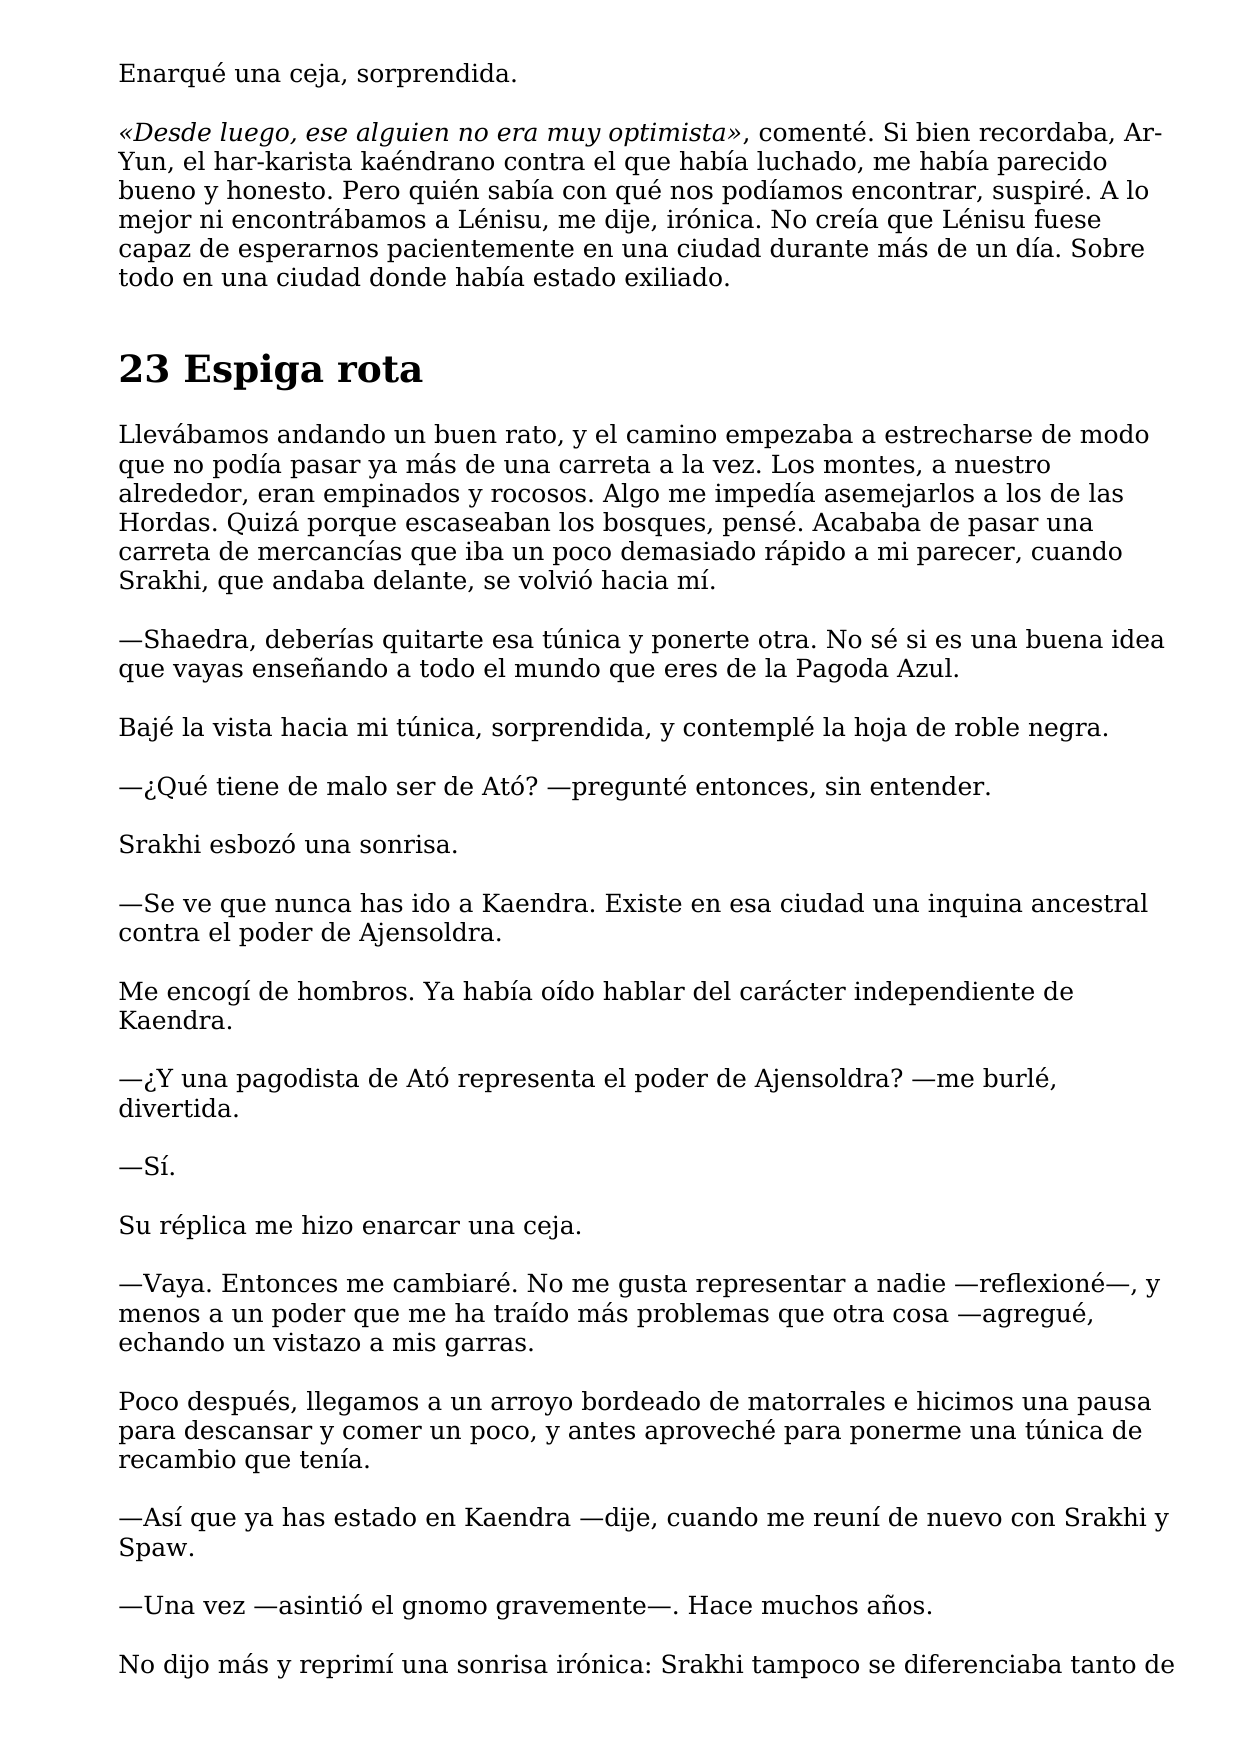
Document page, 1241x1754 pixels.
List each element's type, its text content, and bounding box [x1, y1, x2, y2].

text Llevábamos andando un buen rato, y el camino empezaba a estrecharse de modo que no podía pasar ya más de una carreta a la vez. Los montes, a nuestro alrededor, eran empinados y rocosos. Algo me impedía asemejarlos a los de las Hordas. Quizá porque escaseaban los bosques, pensé. Acababa de pasar una carreta de mercancías que iba un poco demasiado rápido a mi parecer, cuando Srakhi, que andaba delante, se volvió hacia mí. [118, 421, 1181, 596]
text Srakhi esbozó una sonrisa. [118, 830, 1181, 859]
text —¿Y una pagodista de Ató representa el poder de Ajensoldra? —me burlé, divertida. [118, 1064, 1181, 1123]
text —Se ve que nunca has ido a Kaendra. Existe en esa ciudad una inquina ancestral contra el poder de Ajensoldra. [118, 889, 1181, 947]
text Poco después, llegamos a un arroyo bordeado de matorrales e hicimos una pausa para descansar y comer un poco, y antes aproveché para ponerme una túnica de recambio que tenía. [118, 1387, 1181, 1474]
text «Desde luego, ese alguien no era muy optimista», comenté. Si bien recordaba, Ar-Yun, el har-karista kaéndrano contra el que había luchado, me había parecido bueno y honesto. Pero quién sabía con qué nos podíamos encontrar, suspiré. A lo mejor ni encontrábamos a Lénisu, me dije, irónica. No creía que Lénisu fuese capaz de esperarnos pacientemente en una ciudad durante más de un día. Sobre todo en una ciudad donde había estado exiliado. [118, 118, 1181, 293]
text —Así que ya has estado en Kaendra —dije, cuando me reuní de nuevo con Srakhi y Spaw. [118, 1504, 1181, 1562]
text Bajé la vista hacia mi túnica, sorprendida, y contemplé la hoja de roble negra. [118, 713, 1181, 742]
subtitle 23 Espiga rota [118, 347, 1181, 391]
text —Shaedra, deberías quitarte esa túnica y ponerte otra. No sé si es una buena idea que vayas enseñando a todo el mundo que eres de la Pagoda Azul. [118, 625, 1181, 683]
text —Vaya. Entonces me cambiaré. No me gusta representar a nadie —reflexioné—, y menos a un poder que me ha traído más problemas que otra cosa —agregué, echando un vistazo a mis garras. [118, 1270, 1181, 1357]
text Enarqué una ceja, sorprendida. [118, 59, 1181, 88]
text Su réplica me hizo enarcar una ceja. [118, 1211, 1181, 1240]
text —¿Qué tiene de malo ser de Ató? —pregunté entonces, sin entender. [118, 772, 1181, 801]
text —Una vez —asintió el gnomo gravemente—. Hace muchos años. [118, 1591, 1181, 1621]
text No dijo más y reprimí una sonrisa irónica: Srakhi tampoco se diferenciaba tanto de [118, 1650, 1181, 1679]
text Me encogí de hombros. Ya había oído hablar del carácter independiente de Kaendra. [118, 977, 1181, 1035]
text —Sí. [118, 1152, 1181, 1182]
